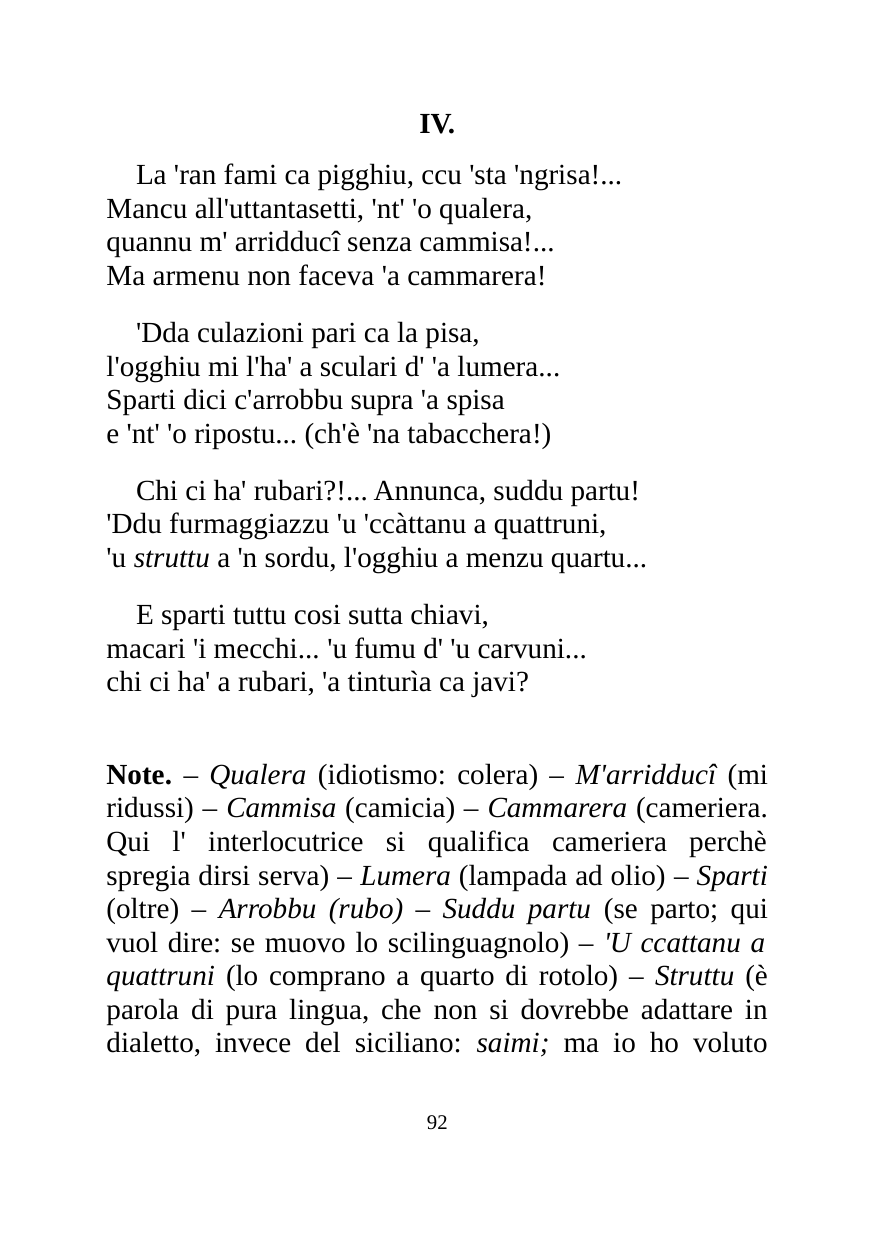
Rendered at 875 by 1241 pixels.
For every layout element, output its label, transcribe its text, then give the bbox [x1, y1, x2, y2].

text IV. [106, 106, 768, 140]
text l'ogghiu mi l'ha' a sculari d' 'a lumera... [106, 349, 768, 382]
text macari 'i mecchi... 'u fumu d' 'u carvuni... [106, 631, 768, 664]
text chi ci ha' a rubari, 'a tinturìa ca javi? [106, 664, 768, 698]
text e 'nt' 'o ripostu... (ch'è 'na tabacchera!) [106, 416, 768, 449]
text 'Dda culazioni pari ca la pisa, [106, 315, 768, 349]
text Mancu all'uttantasetti, 'nt' 'o qualera, [106, 191, 768, 224]
text E sparti tuttu cosi sutta chiavi, [106, 597, 768, 631]
text Chi ci ha' rubari?!... Annunca, suddu partu! [106, 473, 768, 507]
text Note. – Qualera (idiotismo: colera) – M'arridducî (mi ridussi) – Cammisa (camicia) – Cammarera (cameriera. Qui l' interlocutrice si qualifica cameriera perchè spregia dirsi serva) – Lumera (lampada ad olio) – Sparti (oltre) – Arrobbu (rubo) – Suddu partu (se parto; qui vuol dire: se muovo lo scilinguagnolo) – 'U ccattanu a quattruni (lo comprano a quarto di rotolo) – Struttu (è parola di pura lingua, che non si dovrebbe adattare in dialetto, invece del siciliano: saimi; ma io ho voluto [106, 757, 768, 1059]
text 'u struttu a 'n sordu, l'ogghiu a menzu quartu... [106, 540, 768, 574]
text 'Ddu furmaggiazzu 'u 'ccàttanu a quattruni, [106, 507, 768, 540]
text Ma armenu non faceva 'a cammarera! [106, 258, 768, 292]
text quannu m' arridducî senza cammisa!... [106, 224, 768, 258]
text Sparti dici c'arrobbu supra 'a spisa [106, 382, 768, 416]
text La 'ran fami ca pigghiu, ccu 'sta 'ngrisa!... [106, 157, 768, 191]
